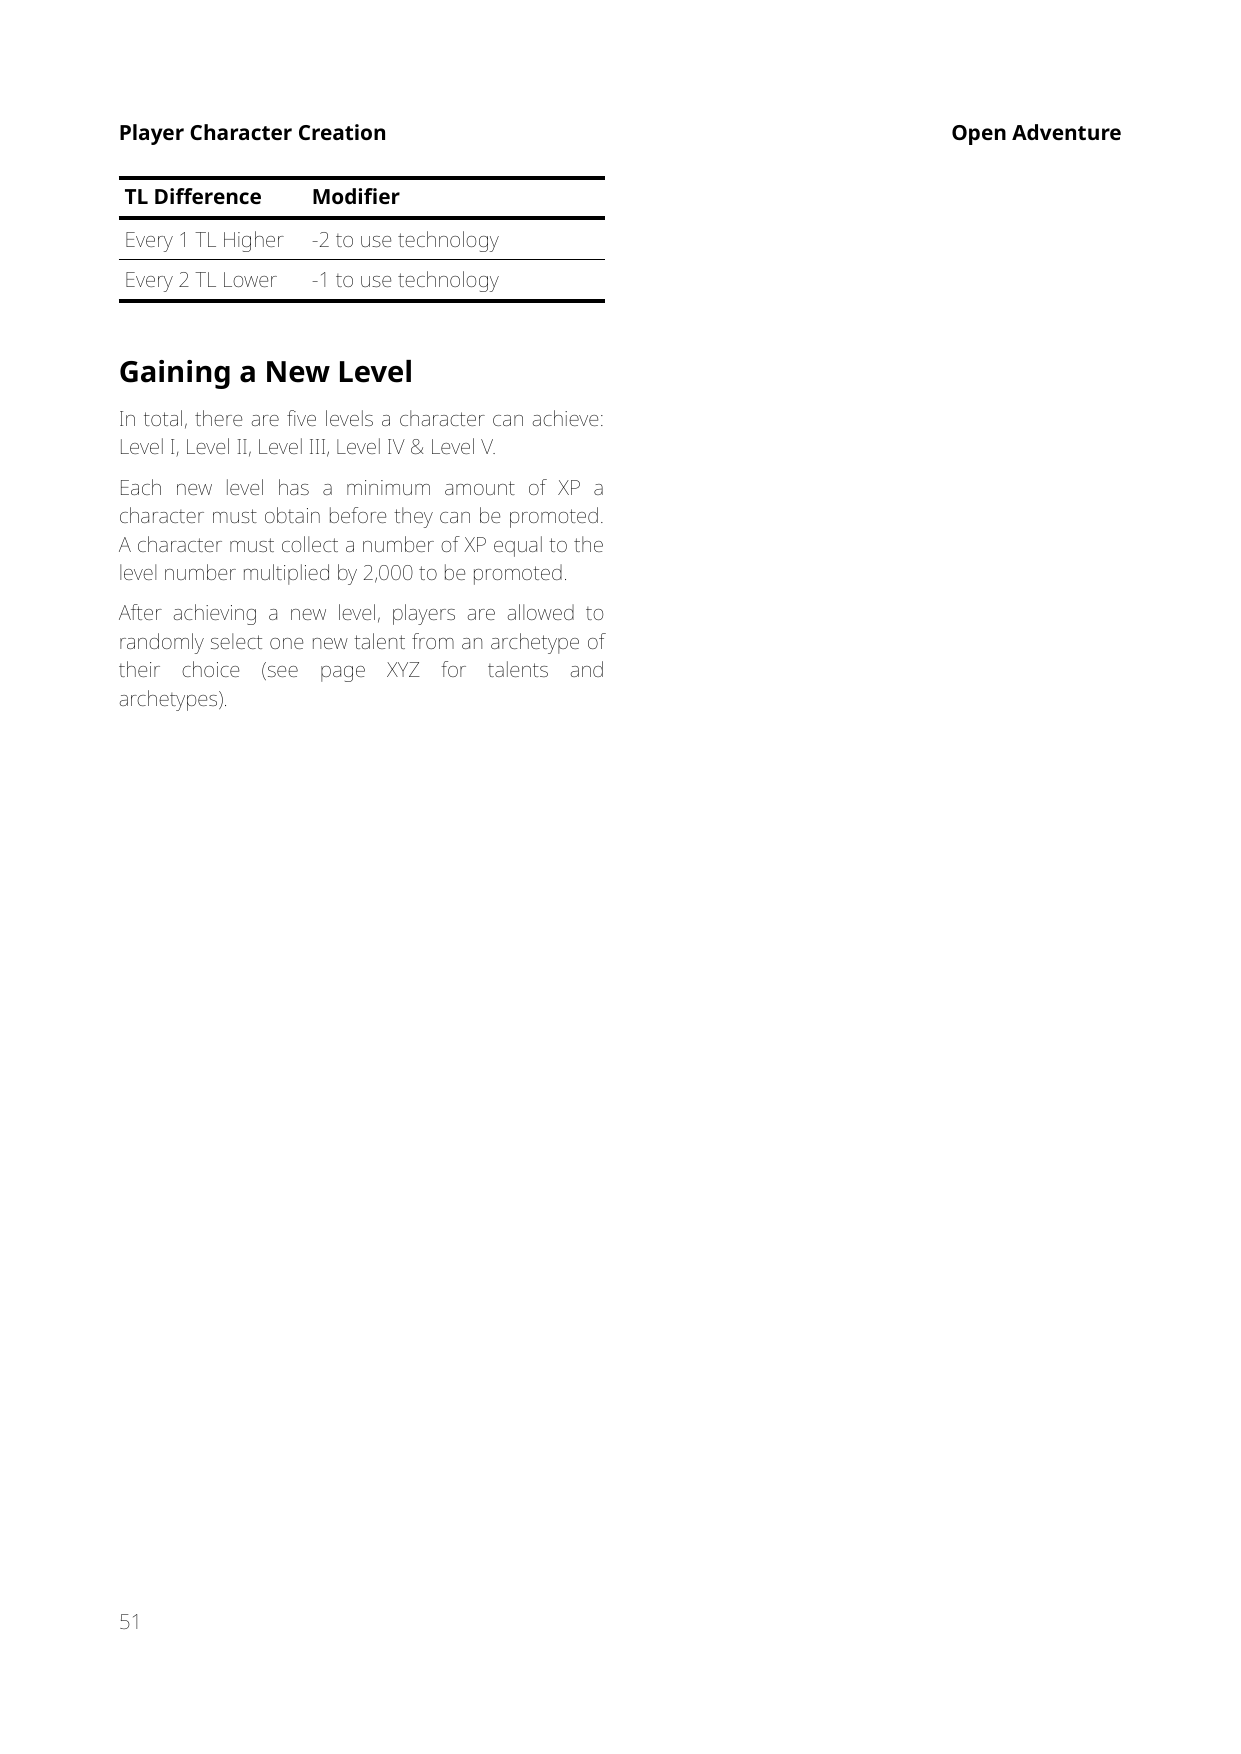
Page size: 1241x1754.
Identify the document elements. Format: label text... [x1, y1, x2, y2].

table_cell -1 to use technology [306, 260, 605, 299]
table_cell Modifier [306, 180, 605, 216]
subtitle Gaining a New Level [118, 352, 605, 391]
text Each new level has a minimum amount of XP a character must obtain before they can be promoted. A character must collect a number of XP equal to the level number multiplied by 2,000 to be promoted. [118, 473, 605, 587]
table_cell TL Difference [119, 180, 306, 216]
text After achieving a new level, players are allowed to randomly select one new talent from an archetype of their choice (see page XYZ for talents and archetypes). [118, 598, 605, 712]
table_cell Every 2 TL Lower [119, 260, 306, 299]
table_cell -2 to use technology [306, 220, 605, 259]
text In total, there are five levels a character can achieve: Level I, Level II, Level III, Level IV & Level V. [118, 404, 605, 461]
table_cell Every 1 TL Higher [119, 220, 306, 259]
